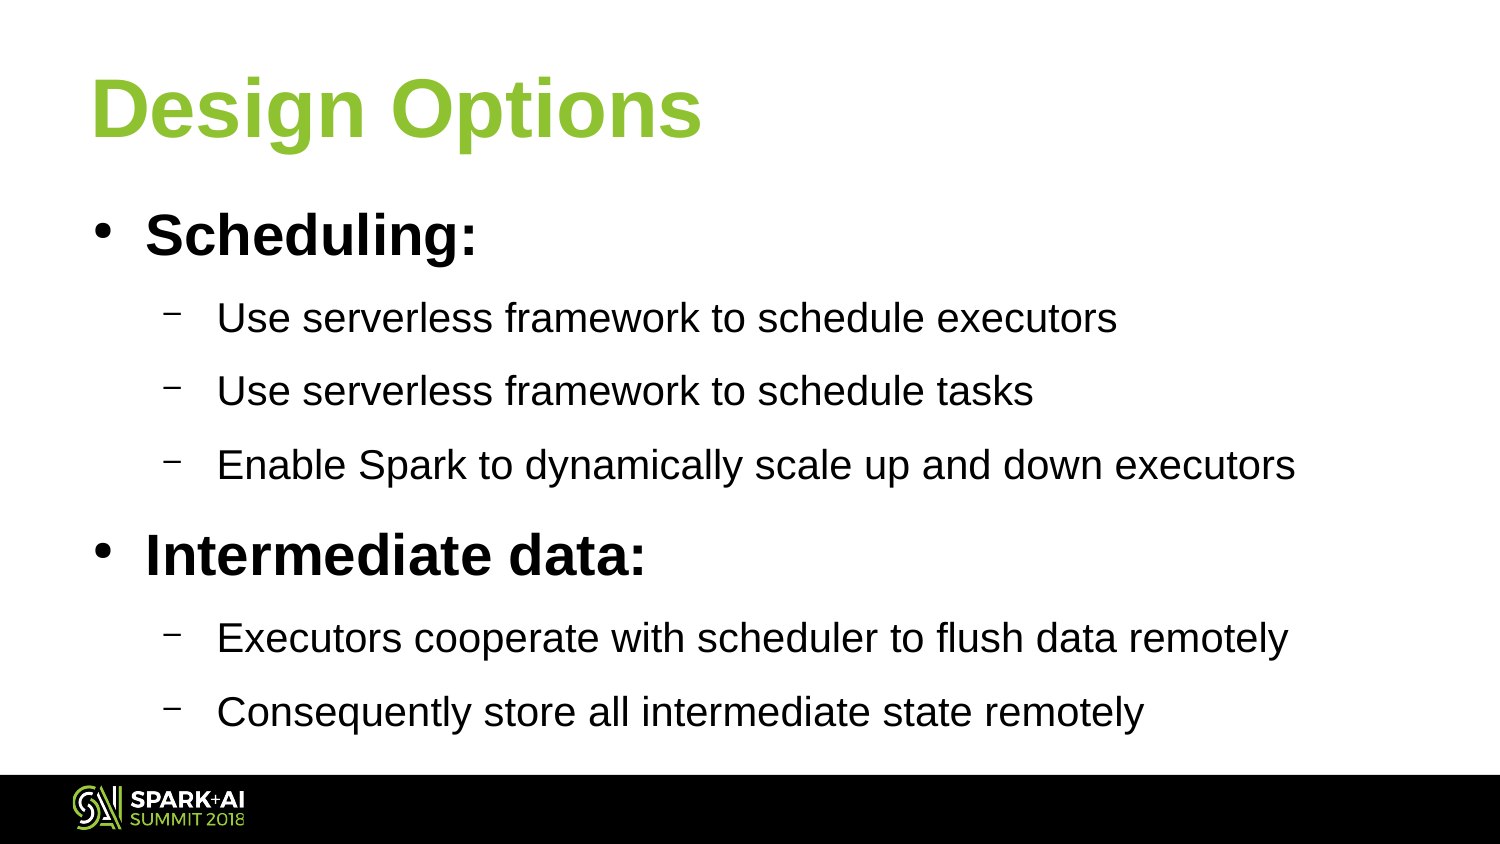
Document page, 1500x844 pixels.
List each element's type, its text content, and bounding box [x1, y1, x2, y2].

list Scheduling: Use serverless framework to schedule executors Use serverless framework to schedule tasks Enable Spark to dynamically scale up and down executors Intermediate data: Executors cooperate with scheduler to flush data remotely Consequently store all intermediate state remotely [75, 196, 1425, 754]
title Design Options [75, 33, 1426, 175]
